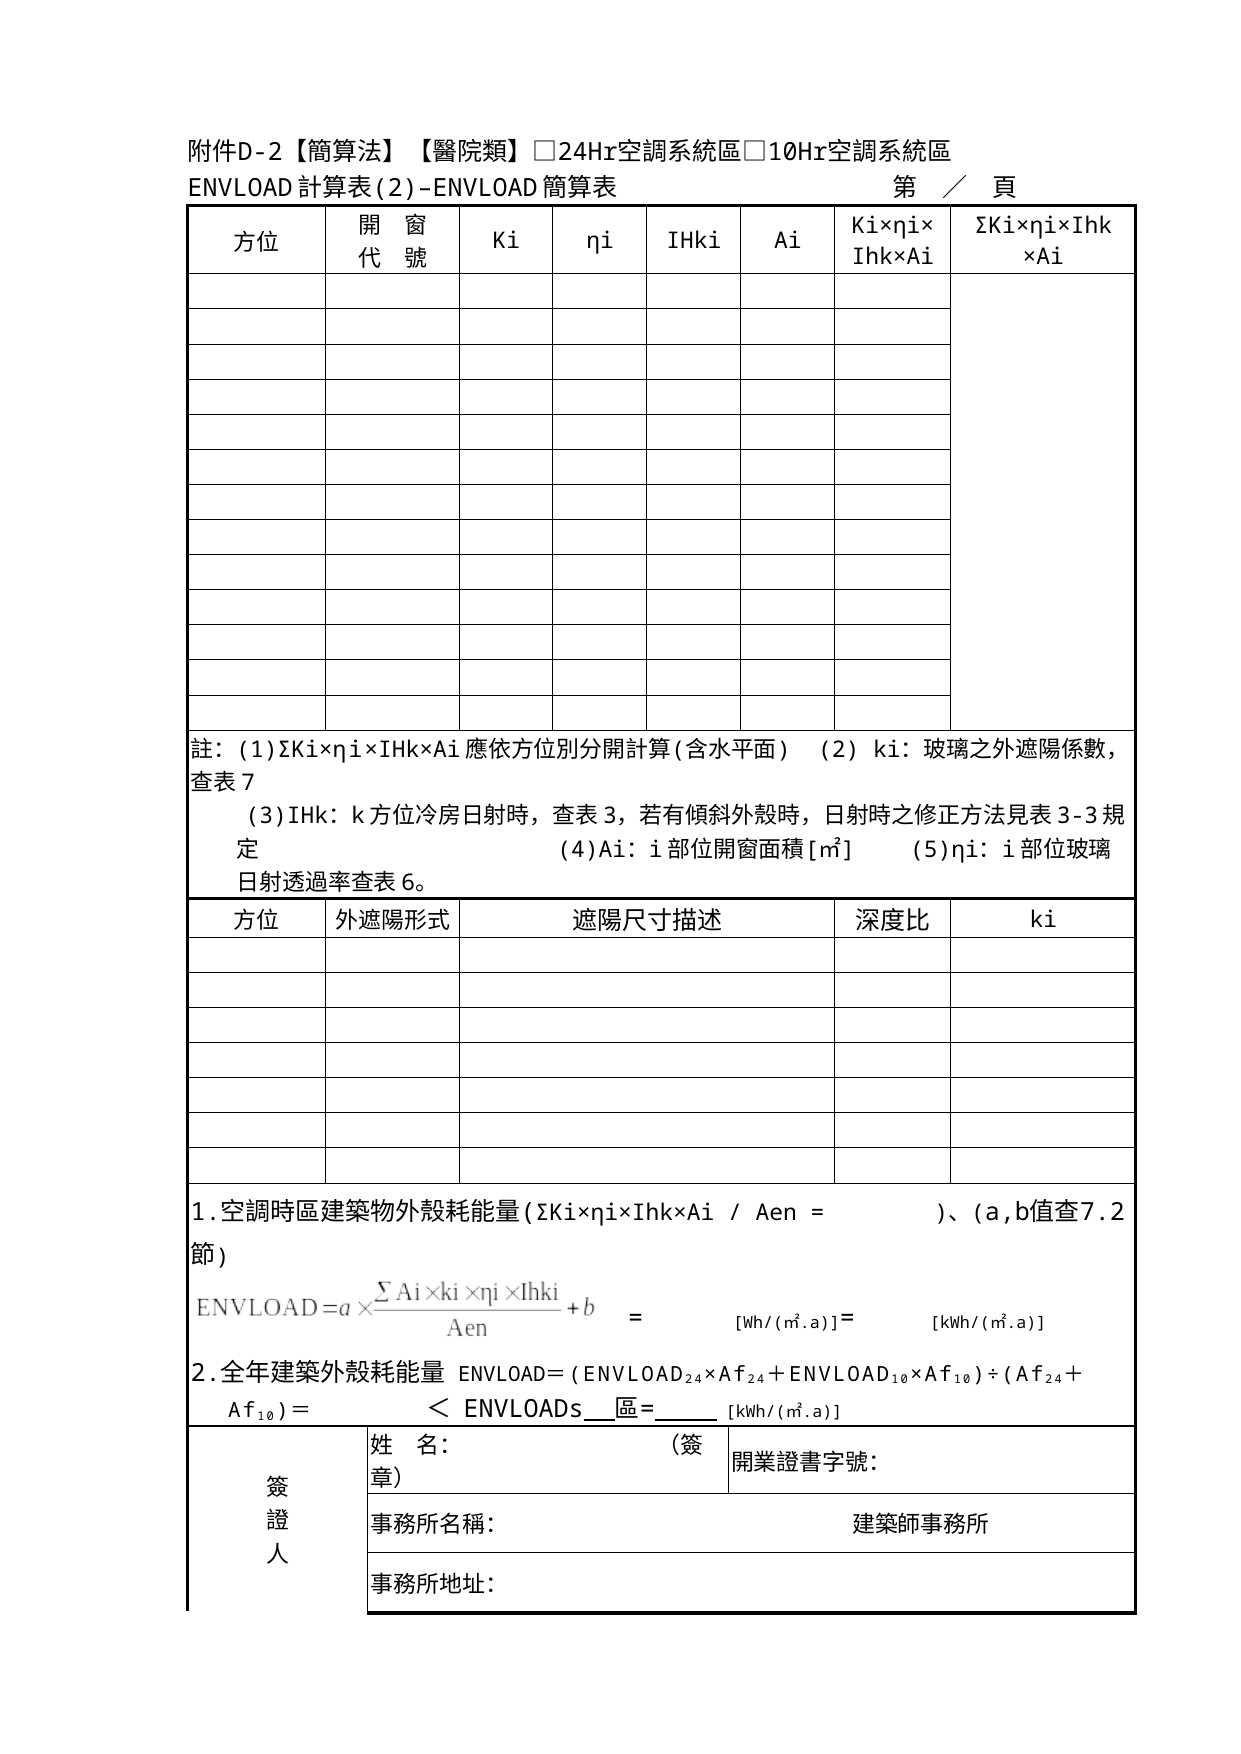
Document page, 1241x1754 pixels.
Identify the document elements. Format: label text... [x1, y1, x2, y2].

table_cell [460, 274, 552, 308]
table_cell [189, 938, 325, 972]
table_cell 簽 證 人 [189, 1427, 367, 1611]
table_cell [741, 485, 834, 519]
table_cell [835, 345, 950, 378]
table_cell [460, 555, 552, 589]
table_cell [951, 1113, 1134, 1147]
table_cell [189, 1043, 325, 1077]
table_cell [741, 590, 834, 624]
table_cell [835, 625, 950, 659]
table_cell [647, 415, 740, 449]
text ENVLOAD計算表(2)–ENVLOAD簡算表 第 ／ 頁 [187, 167, 1053, 204]
table_cell [189, 415, 325, 449]
table_cell [553, 380, 646, 414]
table_cell 註：(1)ΣKi×ηi×IHk×Ai應依方位別分開計算(含水平面) (2) ki：玻璃之外遮陽係數，查表7 (3)IHk：k方位冷房日射時，查表3，若有傾斜外殼時，日射時之修正方法見表3-3規定 (4)Ai：i部位開窗面積[㎡] (5)ηi：i部位玻璃日射透過率查表6。 [189, 731, 1134, 897]
table_cell [741, 309, 834, 343]
table_cell [553, 520, 646, 554]
table_cell [189, 309, 325, 343]
table_header ηi [553, 207, 646, 273]
table_cell [951, 1043, 1134, 1077]
table_cell [741, 274, 834, 308]
table_header Ki×ηi× Ihk×Ai [835, 207, 950, 273]
table_cell [326, 274, 459, 308]
table_cell [741, 696, 834, 729]
table_cell 事務所名稱： 建築師事務所 [368, 1494, 1134, 1552]
table_cell [835, 973, 950, 1007]
table_cell 遮陽尺寸描述 [460, 900, 834, 937]
table_cell [460, 1148, 834, 1182]
table_cell [741, 660, 834, 694]
table_cell [326, 1148, 459, 1182]
table_cell [835, 415, 950, 449]
table_cell [647, 590, 740, 624]
table_cell [326, 345, 459, 378]
table_cell [189, 1078, 325, 1112]
table_cell [647, 380, 740, 414]
table_cell 外遮陽形式 [326, 900, 459, 937]
table_cell [835, 1148, 950, 1182]
table_cell [553, 274, 646, 308]
table_cell [460, 520, 552, 554]
table_cell 深度比 [835, 900, 950, 937]
table_cell [460, 1113, 834, 1147]
table_cell [951, 274, 1134, 729]
table_cell [553, 555, 646, 589]
table_cell [326, 450, 459, 484]
table_cell [189, 590, 325, 624]
table_cell [326, 485, 459, 519]
table_cell 方位 [189, 900, 325, 937]
table_cell [835, 380, 950, 414]
table_cell [647, 345, 740, 378]
table_cell [326, 555, 459, 589]
table_cell [460, 309, 552, 343]
table_cell [835, 309, 950, 343]
table_cell [835, 485, 950, 519]
table_header 方位 [189, 207, 325, 273]
table_header ΣKi×ηi×Ihk ×Ai [951, 207, 1134, 273]
table_cell [326, 590, 459, 624]
table_cell [553, 625, 646, 659]
table_cell [835, 450, 950, 484]
table_cell [189, 520, 325, 554]
table_cell 姓 名： （簽章） [368, 1427, 728, 1493]
table_cell [553, 696, 646, 729]
table_cell [647, 274, 740, 308]
table_cell [835, 660, 950, 694]
table_cell [326, 625, 459, 659]
table_cell [189, 973, 325, 1007]
table_cell [460, 938, 834, 972]
table_cell [326, 309, 459, 343]
table_cell [460, 380, 552, 414]
table_cell [951, 1078, 1134, 1112]
table_cell [189, 696, 325, 729]
table_cell [460, 415, 552, 449]
table_cell [189, 274, 325, 308]
table_cell [951, 973, 1134, 1007]
table_cell [189, 660, 325, 694]
table_cell [741, 450, 834, 484]
table_cell [326, 1043, 459, 1077]
table_cell [326, 938, 459, 972]
table_cell [741, 625, 834, 659]
table_cell [326, 1113, 459, 1147]
table_cell [326, 415, 459, 449]
table_header 開 窗 代 號 [326, 207, 459, 273]
table_cell [460, 696, 552, 729]
table_cell [326, 520, 459, 554]
table_cell [553, 415, 646, 449]
table_cell [460, 1008, 834, 1042]
table_cell [835, 1078, 950, 1112]
table_cell [326, 380, 459, 414]
table_cell [460, 1078, 834, 1112]
table_cell 1.空調時區建築物外殼耗能量(ΣKi×ηi×Ihk×Ai / Aen = )、(a,b值查7.2節) = [Wh/(㎡.a)]= [kWh/(㎡.a)] 2.全年建築外殼耗能量 ENVLOAD＝(ENVLOAD24×Af24＋ENVLOAD10×Af10)÷(Af24＋Af10)＝ ＜ ENVLOADs 區= [kWh/(㎡.a)] [189, 1184, 1134, 1425]
table_cell [835, 590, 950, 624]
table_cell [326, 973, 459, 1007]
table_cell [647, 625, 740, 659]
table_cell [189, 1113, 325, 1147]
table_cell [835, 555, 950, 589]
table_cell [647, 450, 740, 484]
table_cell [326, 696, 459, 729]
table_cell [835, 274, 950, 308]
table_cell [951, 938, 1134, 972]
table_cell [553, 590, 646, 624]
table_cell [835, 696, 950, 729]
table_cell [951, 1148, 1134, 1182]
table_cell [741, 520, 834, 554]
table_cell 事務所地址： [368, 1553, 1134, 1611]
table_cell [460, 625, 552, 659]
table_cell [647, 555, 740, 589]
table_cell [460, 485, 552, 519]
table_cell [835, 938, 950, 972]
table_cell [189, 345, 325, 378]
table_cell [189, 1148, 325, 1182]
table_cell [553, 485, 646, 519]
table_cell [741, 555, 834, 589]
table_cell [835, 520, 950, 554]
table_cell [326, 660, 459, 694]
table_cell [460, 1043, 834, 1077]
table_cell [741, 415, 834, 449]
table_cell [741, 345, 834, 378]
table_header Ai [741, 207, 834, 273]
table_cell [460, 590, 552, 624]
table_cell 開業證書字號： [729, 1427, 1134, 1493]
table_cell [553, 345, 646, 378]
table_header IHki [647, 207, 740, 273]
table_cell [647, 520, 740, 554]
table_cell [189, 450, 325, 484]
table_cell [326, 1078, 459, 1112]
table_cell [189, 555, 325, 589]
table_cell [553, 309, 646, 343]
table_cell [553, 450, 646, 484]
table_cell [326, 1008, 459, 1042]
table_cell [647, 660, 740, 694]
table_cell [741, 380, 834, 414]
table_cell [189, 1008, 325, 1042]
text 附件D-2【簡算法】【醫院類】□24Hr空調系統區□10Hr空調系統區 [187, 131, 1053, 167]
table_cell [647, 696, 740, 729]
table_cell [460, 973, 834, 1007]
table_cell [835, 1008, 950, 1042]
table_cell [460, 660, 552, 694]
table_cell ki [951, 900, 1134, 937]
table_header Ki [460, 207, 552, 273]
table_cell [647, 309, 740, 343]
table_cell [189, 485, 325, 519]
table_cell [553, 660, 646, 694]
table_cell [460, 450, 552, 484]
table_cell [647, 485, 740, 519]
table_cell [835, 1043, 950, 1077]
table_cell [460, 345, 552, 378]
table_cell [835, 1113, 950, 1147]
table_cell [189, 625, 325, 659]
table_cell [951, 1008, 1134, 1042]
table_cell [189, 380, 325, 414]
